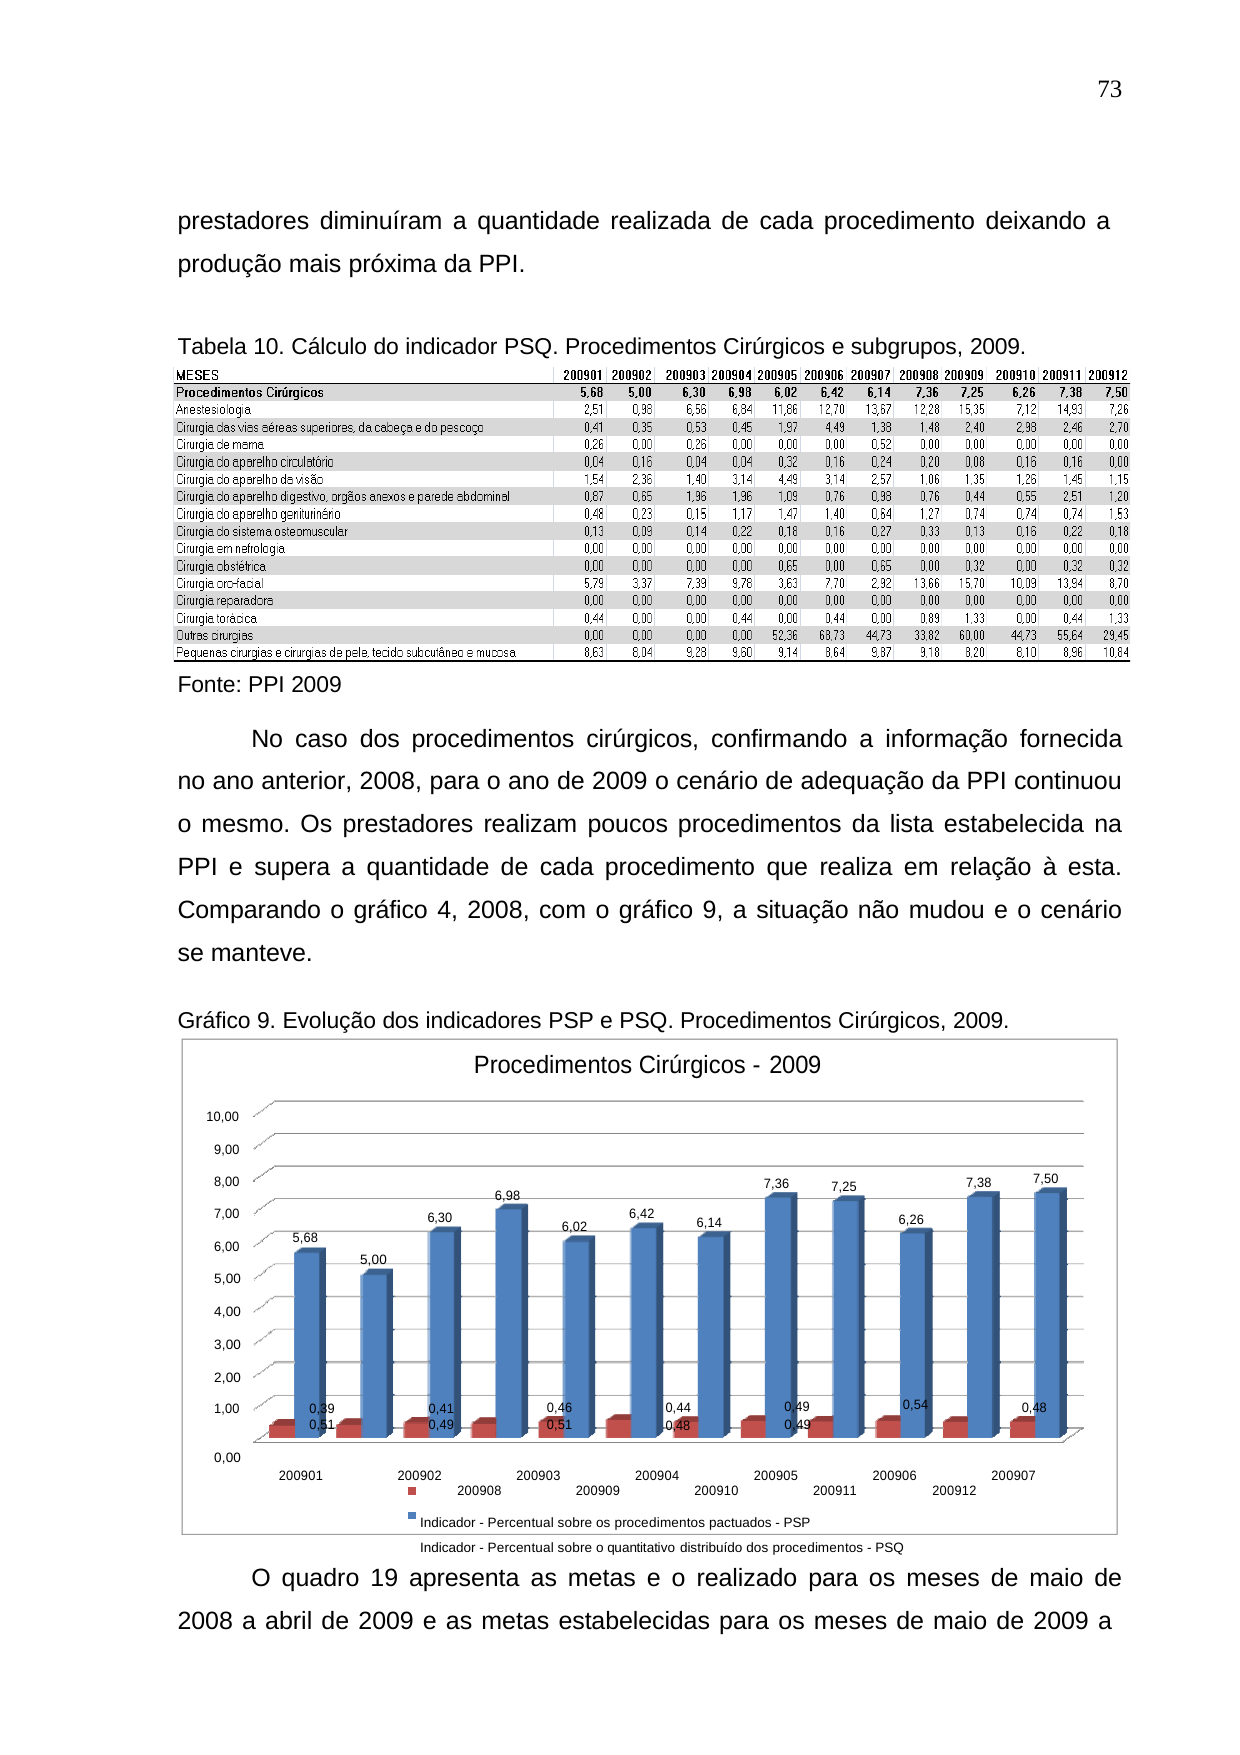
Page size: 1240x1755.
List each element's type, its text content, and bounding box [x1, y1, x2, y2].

text Fonte: PPI 2009 [177, 671, 1148, 697]
text Gráfico 9. Evolução dos indicadores PSP e PSQ. Procedimentos Cirúrgicos, 2009. [177, 1007, 1148, 1033]
text No caso dos procedimentos cirúrgicos, confirmando a informação fornecida no ano anterior, 2008, para o ano de 2009 o cenário de adequação da PPI continuou o mesmo. Os prestadores realizam poucos procedimentos da lista estabelecida na PPI e supera a quantidade de cada procedimento que realiza em relação à esta. Comparando o gráfico 4, 2008, com o gráfico 9, a situação não mudou e o cenário se manteve. [177, 723, 1122, 966]
text O quadro 19 apresenta as metas e o realizado para os meses de maio de 2008 a abril de 2009 e as metas estabelecidas para os meses de maio de 2009 a [177, 1563, 1122, 1635]
text Tabela 10. Cálculo do indicador PSQ. Procedimentos Cirúrgicos e subgrupos, 2009. [177, 333, 1148, 359]
text prestadores diminuíram a quantidade realizada de cada procedimento deixando a produção mais próxima da PPI. [177, 206, 1148, 278]
